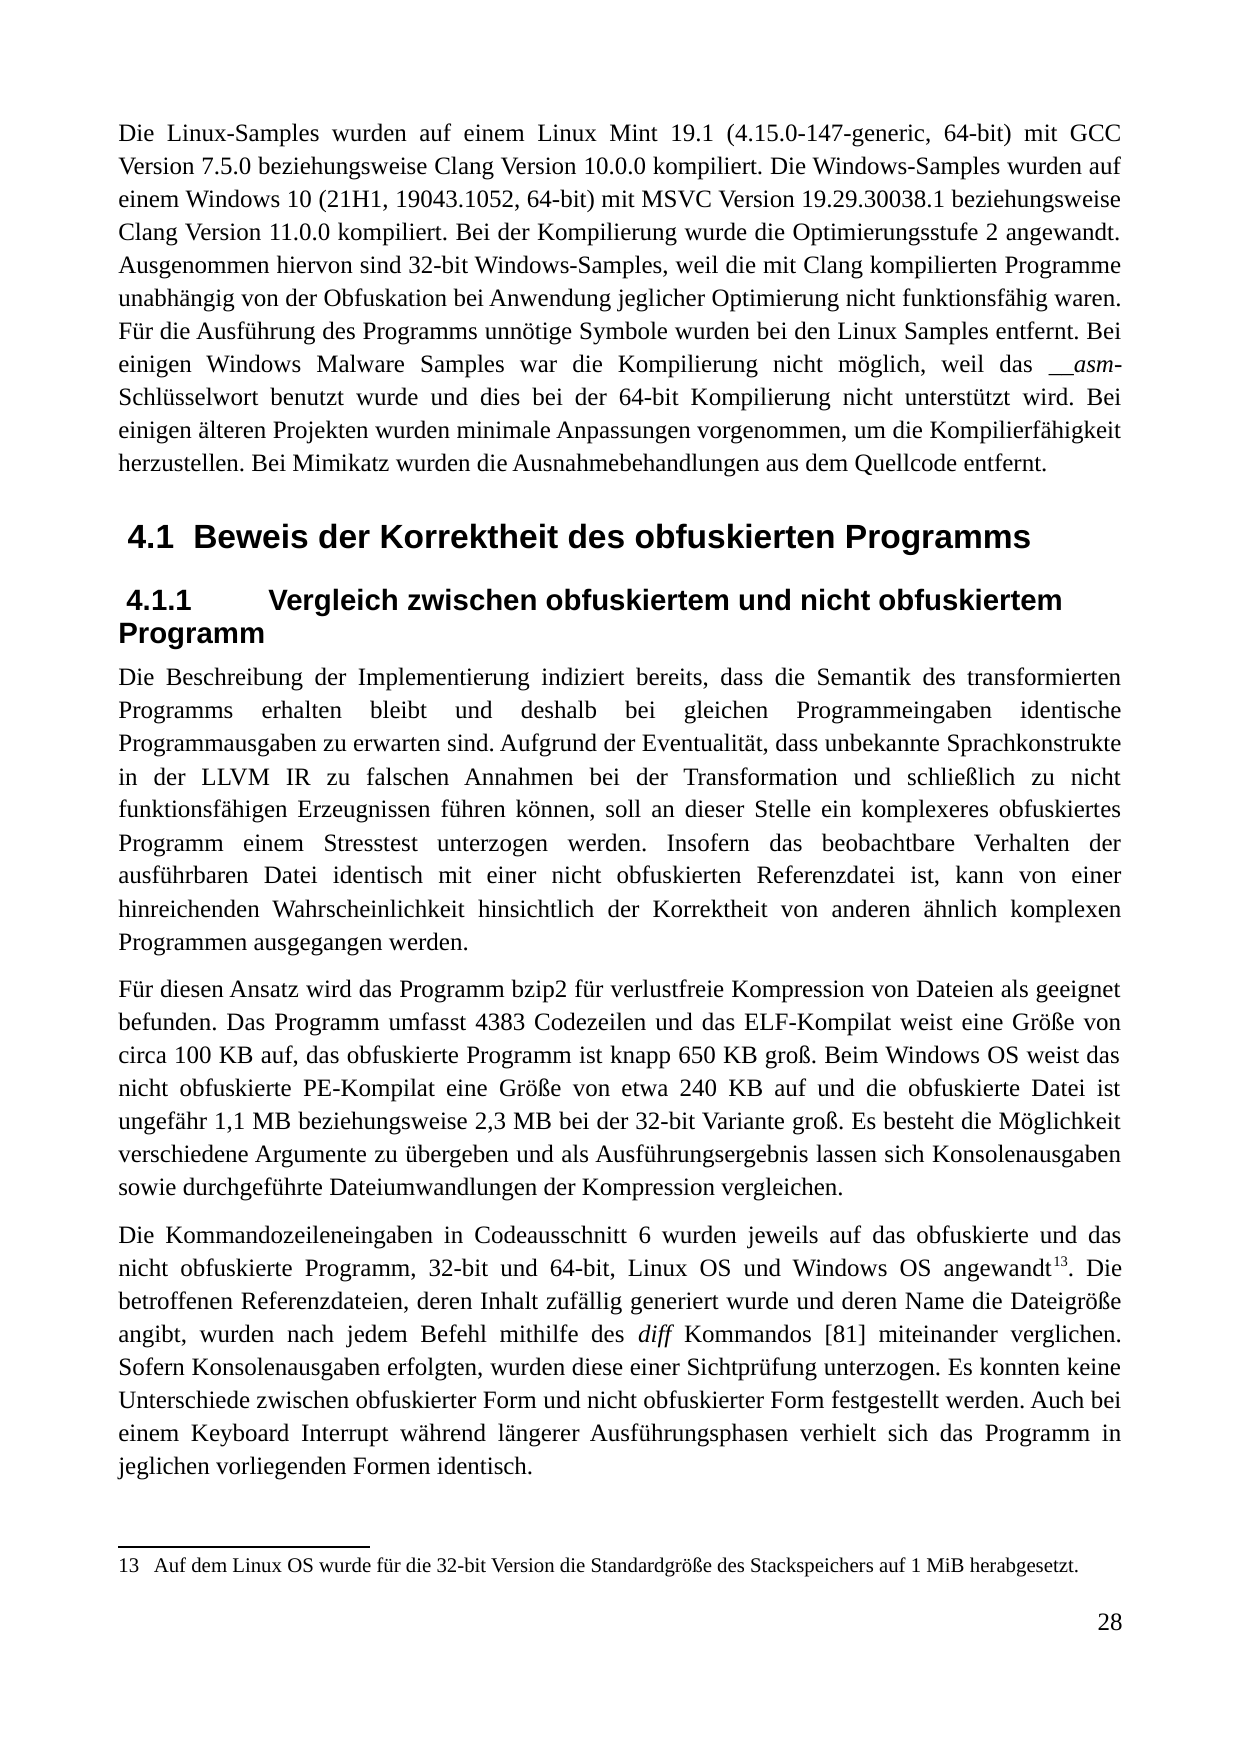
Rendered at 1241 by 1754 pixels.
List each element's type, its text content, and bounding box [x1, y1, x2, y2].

subtitle Vergleich zwischen obfuskiertem und nicht obfuskiertem Programm [118, 582, 1122, 650]
text Die Kommandozeileneingaben in Codeausschnitt 6 wurden jeweils auf das obfuskierte und das nicht obfuskierte Programm, 32-bit und 64-bit, Linux OS und Windows OS angewandt. Die betroffenen Referenzdateien, deren Inhalt zufällig generiert wurde und deren Name die Dateigröße angibt, wurden nach jedem Befehl mithilfe des diff Kommandos [81] miteinander verglichen. Sofern Konsolenausgaben erfolgten, wurden diese einer Sichtprüfung unterzogen. Es konnten keine Unterschiede zwischen obfuskierter Form und nicht obfuskierter Form festgestellt werden. Auch bei einem Keyboard Interrupt während längerer Ausführungsphasen verhielt sich das Programm in jeglichen vorliegenden Formen identisch. [118, 1220, 1122, 1480]
text Die Linux-Samples wurden auf einem Linux Mint 19.1 (4.15.0-147-generic, 64-bit) mit GCC Version 7.5.0 beziehungsweise Clang Version 10.0.0 kompiliert. Die Windows-Samples wurden auf einem Windows 10 (21H1, 19043.1052, 64-bit) mit MSVC Version 19.29.30038.1 beziehungsweise Clang Version 11.0.0 kompiliert. Bei der Kompilierung wurde die Optimierungsstufe 2 angewandt. Ausgenommen hiervon sind 32-bit Windows-Samples, weil die mit Clang kompilierten Programme unabhängig von der Obfuskation bei Anwendung jeglicher Optimierung nicht funktionsfähig waren. Für die Ausführung des Programms unnötige Symbole wurden bei den Linux Samples entfernt. Bei einigen Windows Malware Samples war die Kompilierung nicht möglich, weil das __asm-Schlüsselwort benutzt wurde und dies bei der 64-bit Kompilierung nicht unterstützt wird. Bei einigen älteren Projekten wurden minimale Anpassungen vorgenommen, um die Kompilierfähigkeit herzustellen. Bei Mimikatz wurden die Ausnahmebehandlungen aus dem Quellcode entfernt. [118, 118, 1122, 477]
subtitle Beweis der Korrektheit des obfuskierten Programms [118, 517, 1122, 555]
text Die Beschreibung der Implementierung indiziert bereits, dass die Semantik des transformierten Programms erhalten bleibt und deshalb bei gleichen Programmeingaben identische Programmausgaben zu erwarten sind. Aufgrund der Eventualität, dass unbekannte Sprachkonstrukte in der LLVM IR zu falschen Annahmen bei der Transformation und schließlich zu nicht funktionsfähigen Erzeugnissen führen können, soll an dieser Stelle ein komplexeres obfuskiertes Programm einem Stresstest unterzogen werden. Insofern das beobachtbare Verhalten der ausführbaren Datei identisch mit einer nicht obfuskierten Referenzdatei ist, kann von einer hinreichenden Wahrscheinlichkeit hinsichtlich der Korrektheit von anderen ähnlich komplexen Programmen ausgegangen werden. [118, 662, 1122, 955]
text Auf dem Linux OS wurde für die 32-bit Version die Standardgröße des Stackspeichers auf 1 MiB herabgesetzt. [118, 1553, 1122, 1577]
text Für diesen Ansatz wird das Programm bzip2 für verlustfreie Kompression von Dateien als geeignet befunden. Das Programm umfasst 4383 Codezeilen und das ELF-Kompilat weist eine Größe von circa 100 KB auf, das obfuskierte Programm ist knapp 650 KB groß. Beim Windows OS weist das nicht obfuskierte PE-Kompilat eine Größe von etwa 240 KB auf und die obfuskierte Datei ist ungefähr 1,1 MB beziehungsweise 2,3 MB bei der 32-bit Variante groß. Es besteht die Möglichkeit verschiedene Argumente zu übergeben und als Ausführungsergebnis lassen sich Konsolenausgaben sowie durchgeführte Dateiumwandlungen der Kompression vergleichen. [118, 974, 1122, 1201]
